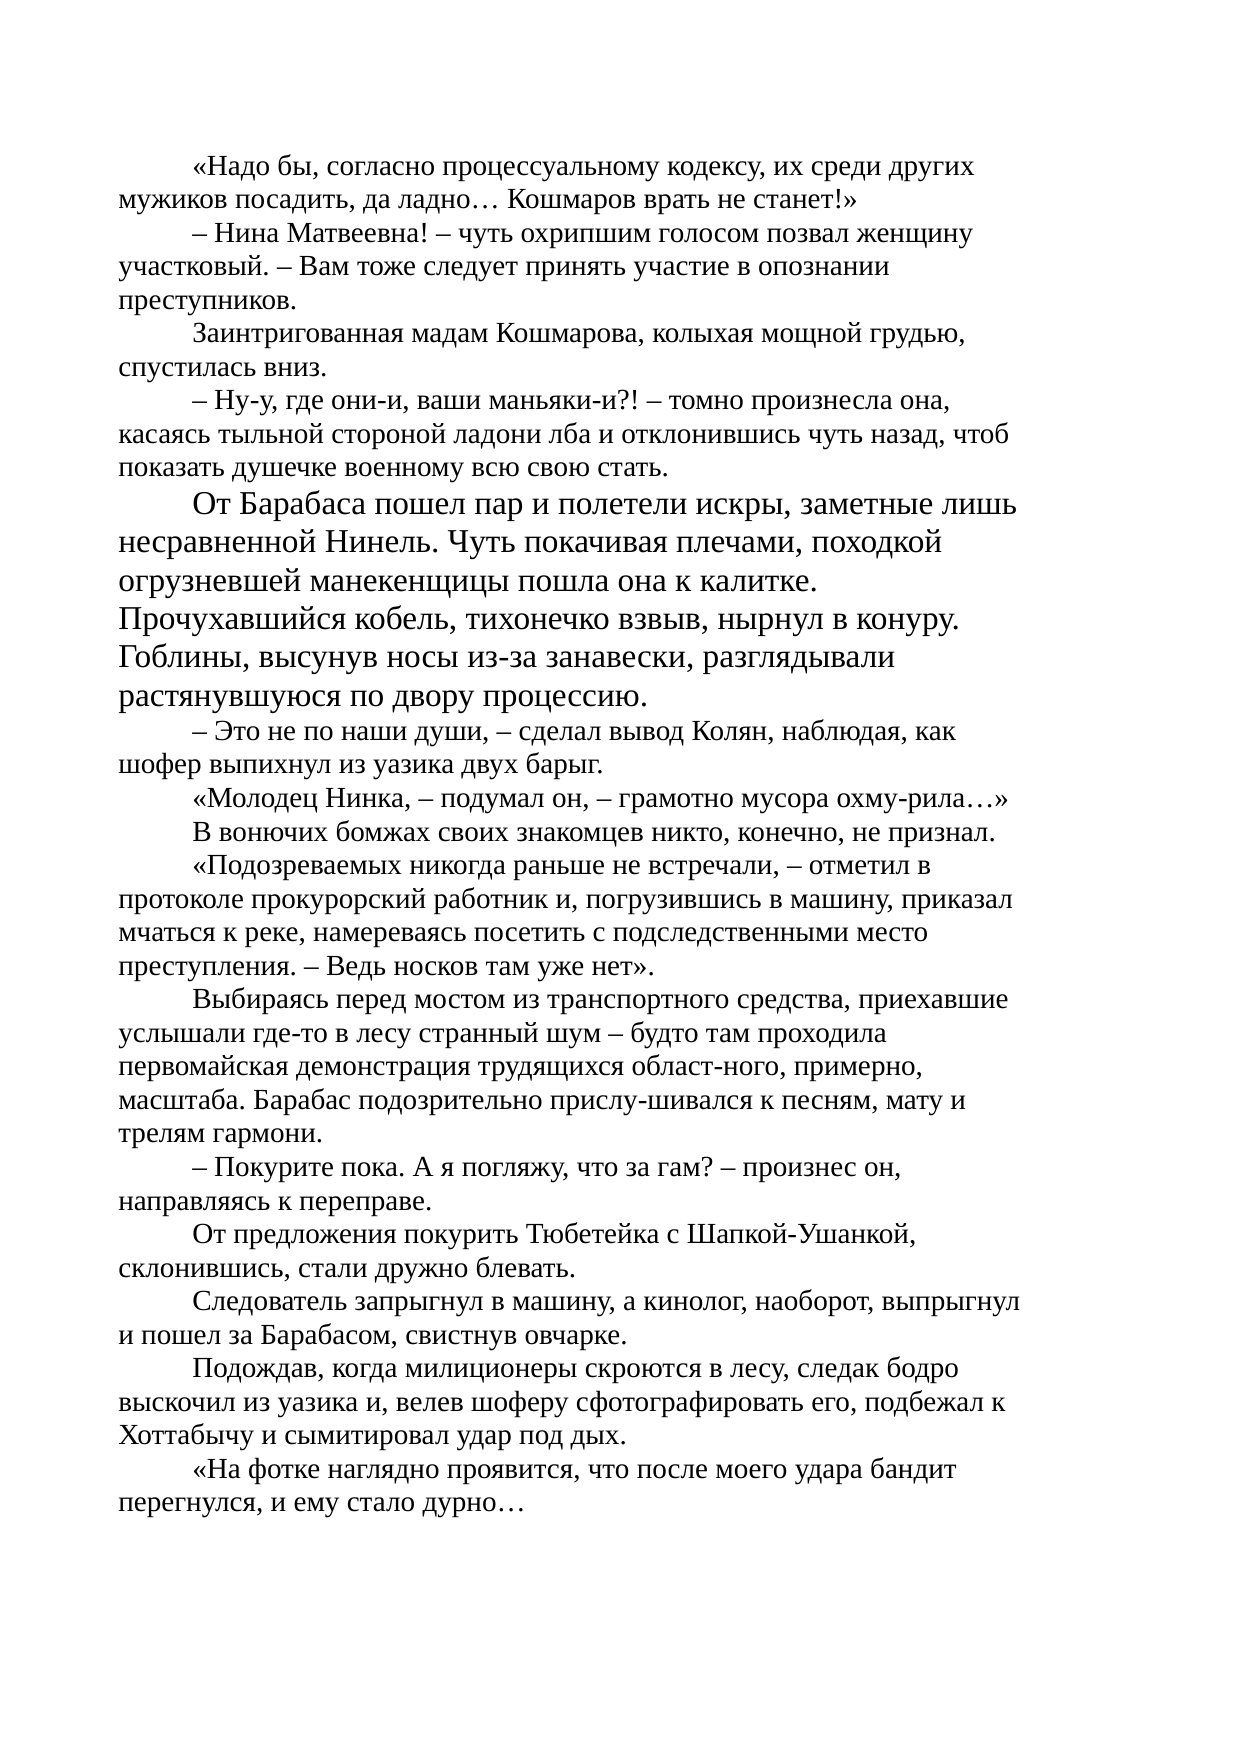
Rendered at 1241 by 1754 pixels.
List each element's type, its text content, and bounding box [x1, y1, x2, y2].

text Подождав, когда милиционеры скроются в лесу, следак бодро выскочил из уазика и, велев шоферу сфотографировать его, подбежал к Хоттабычу и сымитировал удар под дых. [118, 1350, 1033, 1451]
text Выбираясь перед мостом из транспортного средства, приехавшие услышали где-то в лесу странный шум – будто там проходила первомайская демонстрация трудящихся област-ного, примерно, масштаба. Барабас подозрительно прислу-шивался к песням, мату и трелям гармони. [118, 981, 1033, 1149]
text В вонючих бомжах своих знакомцев никто, конечно, не признал. [118, 814, 1033, 847]
text – Ну-у, где они-и, ваши маньяки-и?! – томно произнесла она, касаясь тыльной стороной ладони лба и отклонившись чуть назад, чтоб показать душечке военному всю свою стать. [118, 382, 1033, 483]
text «Надо бы, согласно процессуальному кодексу, их среди других мужиков посадить, да ладно… Кошмаров врать не станет!» [118, 148, 1033, 215]
text От Барабаса пошел пар и полетели искры, заметные лишь несравненной Нинель. Чуть покачивая плечами, походкой огрузневшей манекенщицы пошла она к калитке. Прочухавшийся кобель, тихонечко взвыв, нырнул в конуру. Гоблины, высунув носы из-за занавески, разглядывали растянувшуюся по двору процессию. [118, 483, 1033, 713]
text «Молодец Нинка, – подумал он, – грамотно мусора охму-рила…» [118, 780, 1033, 814]
text Заинтригованная мадам Кошмарова, колыхая мощной грудью, спустилась вниз. [118, 315, 1033, 382]
text «На фотке наглядно проявится, что после моего удара бандит перегнулся, и ему стало дурно… [118, 1451, 1033, 1518]
text – Это не по наши души, – сделал вывод Колян, наблюдая, как шофер выпихнул из уазика двух барыг. [118, 713, 1033, 780]
text – Нина Матвеевна! – чуть охрипшим голосом позвал женщину участковый. – Вам тоже следует принять участие в опознании преступников. [118, 215, 1033, 315]
text – Покурите пока. А я погляжу, что за гам? – произнес он, направляясь к переправе. [118, 1149, 1033, 1216]
text «Подозреваемых никогда раньше не встречали, – отметил в протоколе прокурорский работник и, погрузившись в машину, приказал мчаться к реке, намереваясь посетить с подследственными место преступления. – Ведь носков там уже нет». [118, 847, 1033, 981]
text Следователь запрыгнул в машину, а кинолог, наоборот, выпрыгнул и пошел за Барабасом, свистнув овчарке. [118, 1283, 1033, 1350]
text От предложения покурить Тюбетейка с Шапкой-Ушанкой, склонившись, стали дружно блевать. [118, 1216, 1033, 1283]
